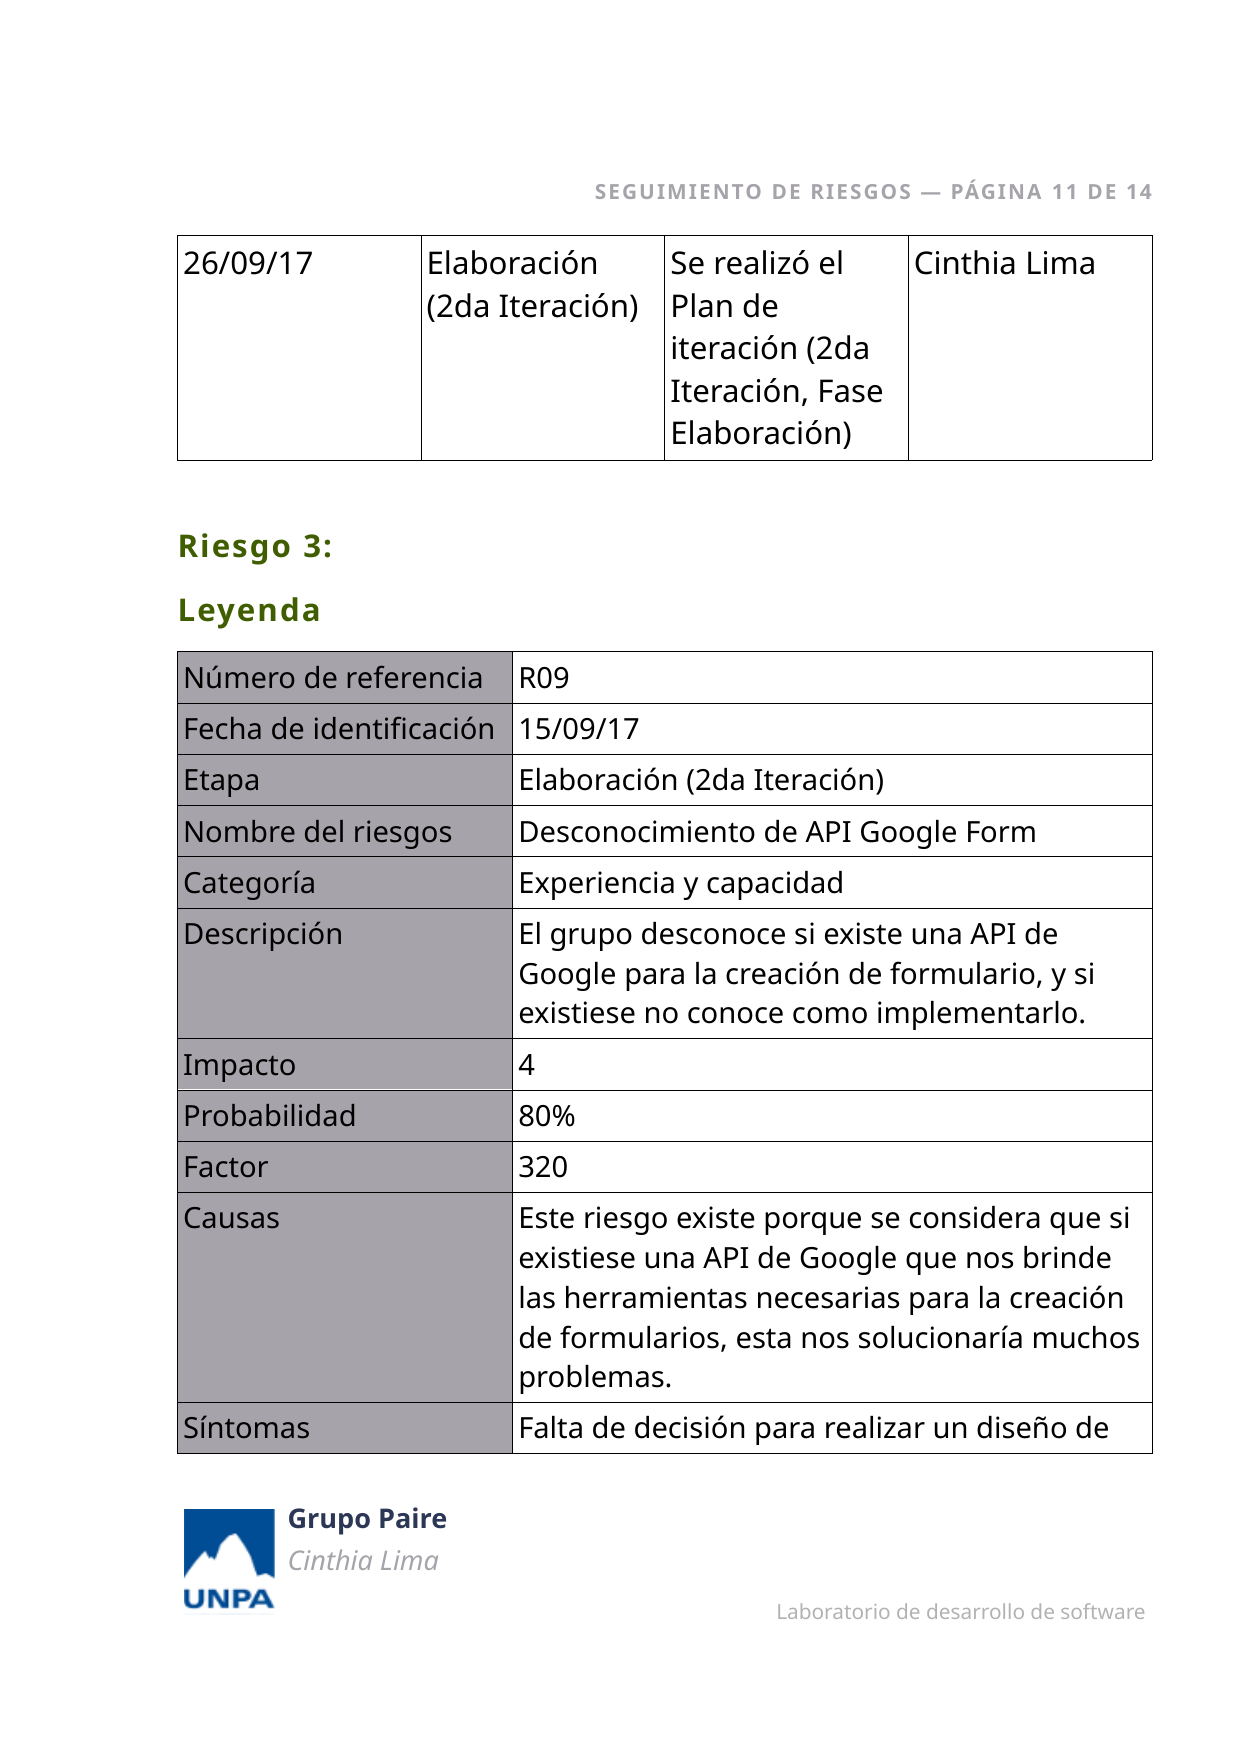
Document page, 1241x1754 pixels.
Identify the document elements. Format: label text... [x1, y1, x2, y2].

table_cell El grupo desconoce si existe una API de Google para la creación de formulario, y si existiese no conoce como implementarlo. [513, 909, 1152, 1038]
table_cell Impacto [178, 1039, 512, 1089]
table_cell Descripción [178, 909, 512, 1038]
table_cell Se realizó el Plan de iteración (2da Iteración, Fase Elaboración) [665, 236, 908, 460]
table_cell Cinthia Lima [909, 236, 1152, 460]
table_cell Falta de decisión para realizar un diseño de [513, 1403, 1152, 1453]
table_cell Causas [178, 1193, 512, 1402]
table_cell Desconocimiento de API Google Form [513, 806, 1152, 856]
picture [184, 1509, 275, 1615]
table_header Número de referencia [178, 652, 512, 703]
table_cell Elaboración (2da Iteración) [422, 236, 664, 460]
table_cell 4 [513, 1039, 1152, 1089]
table_cell Experiencia y capacidad [513, 857, 1152, 908]
table_cell Elaboración (2da Iteración) [513, 755, 1152, 805]
table_cell Este riesgo existe porque se considera que si existiese una API de Google que nos brinde las herramientas necesarias para la creación de formularios, esta nos solucionaría muchos problemas. [513, 1193, 1152, 1402]
table_cell Probabilidad [178, 1091, 512, 1141]
table_cell 26/09/17 [178, 236, 421, 460]
table_cell Nombre del riesgos [178, 806, 512, 856]
table_cell Fecha de identificación [178, 704, 512, 754]
text Riesgo 3: [177, 524, 1152, 566]
table_cell Categoría [178, 857, 512, 908]
table_cell 15/09/17 [513, 704, 1152, 754]
table_header R09 [513, 652, 1152, 703]
table_cell 320 [513, 1142, 1152, 1192]
text Leyenda [177, 587, 1152, 630]
table_cell Etapa [178, 755, 512, 805]
table_cell Síntomas [178, 1403, 512, 1453]
table_cell Factor [178, 1142, 512, 1192]
table_cell 80% [513, 1091, 1152, 1141]
